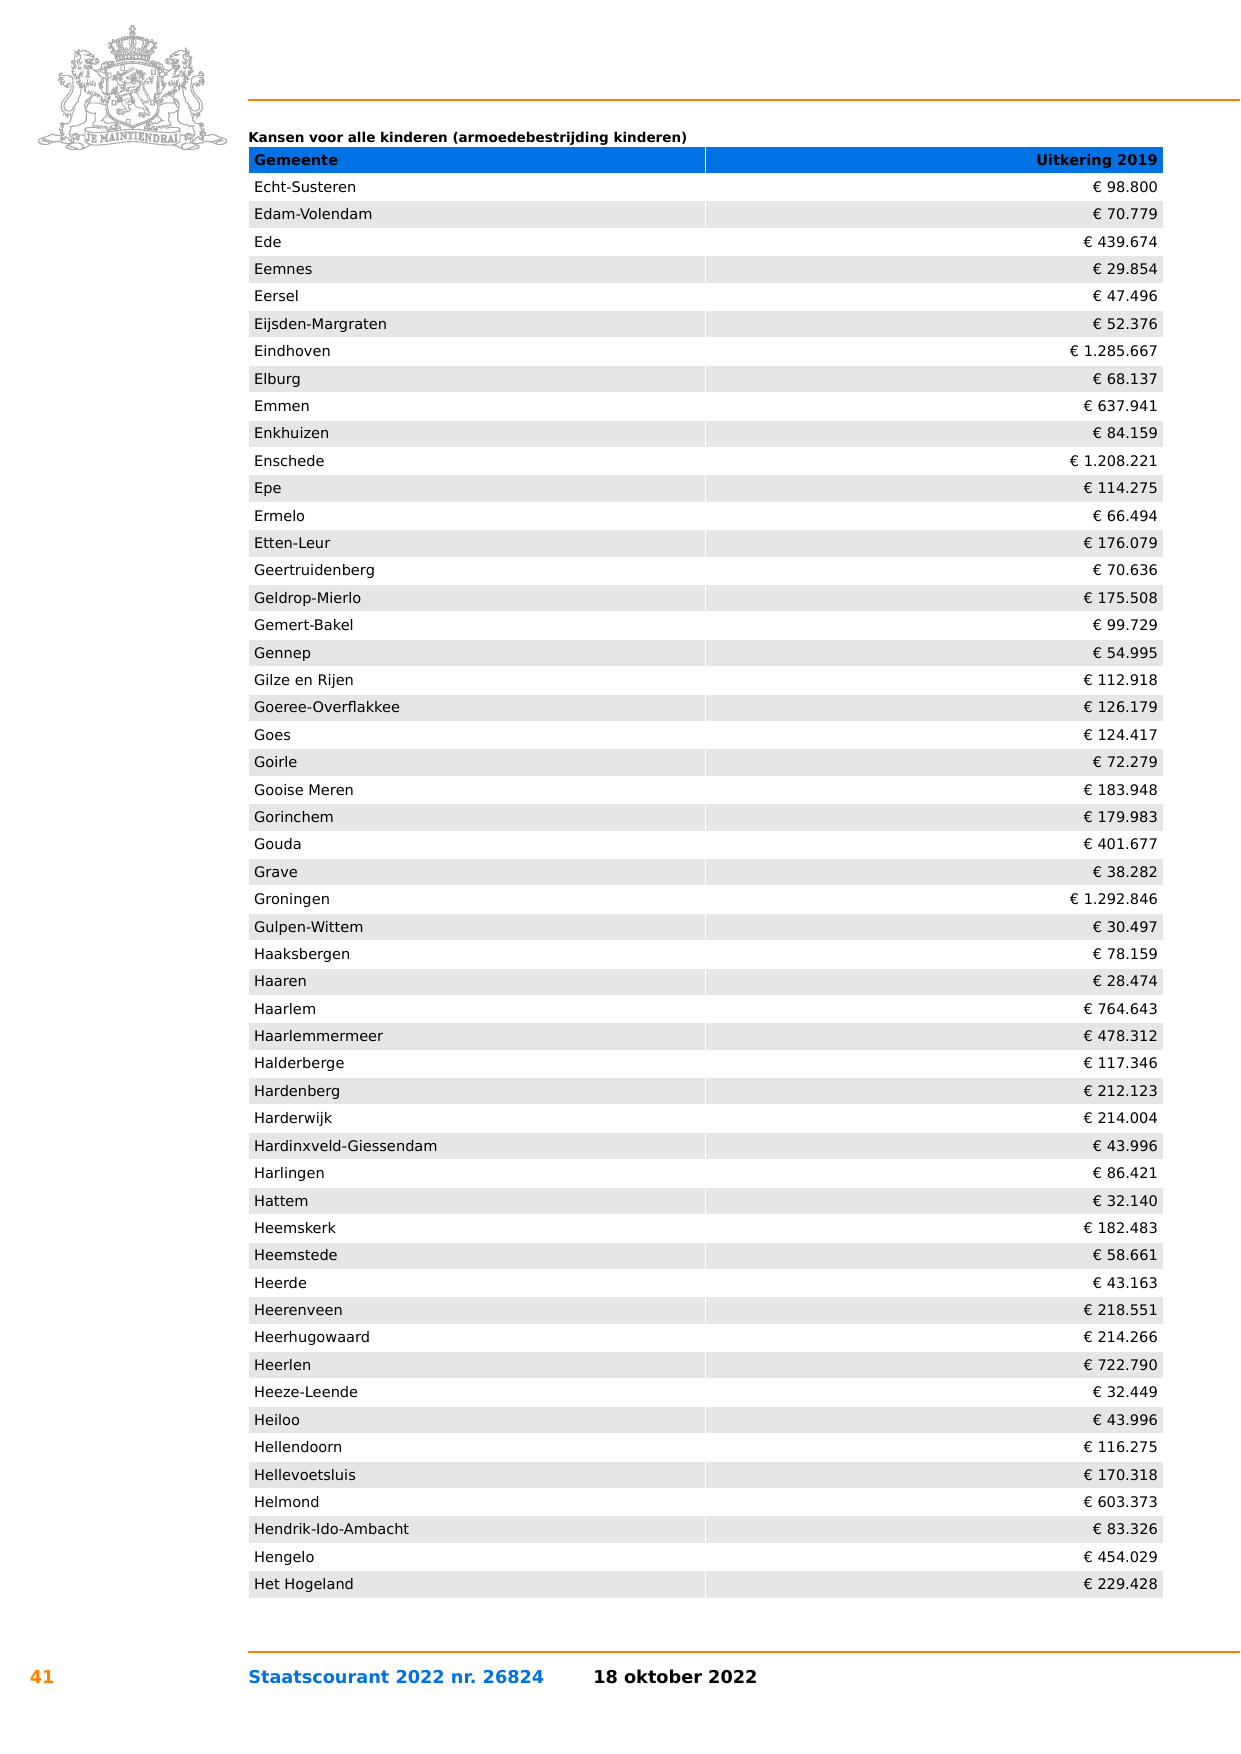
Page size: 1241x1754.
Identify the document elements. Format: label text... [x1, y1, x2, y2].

table_cell € 603.373 [706, 1489, 1163, 1515]
table_cell € 43.996 [706, 1133, 1163, 1159]
table_cell Grave [249, 859, 705, 885]
table_cell Hellevoetsluis [249, 1462, 705, 1488]
table_cell Gilze en Rijen [249, 667, 705, 693]
picture [38, 25, 227, 150]
table_cell Gorinchem [249, 804, 705, 831]
table_cell € 32.140 [706, 1188, 1163, 1214]
table_cell € 183.948 [706, 777, 1163, 803]
table_cell € 124.417 [706, 722, 1163, 748]
table_cell Gulpen-Wittem [249, 914, 705, 940]
table_cell € 54.995 [706, 640, 1163, 666]
table_cell € 114.275 [706, 475, 1163, 502]
table_cell Heiloo [249, 1407, 705, 1433]
table_cell € 229.428 [706, 1571, 1163, 1598]
table_cell Gooise Meren [249, 777, 705, 803]
table_cell € 478.312 [706, 1023, 1163, 1050]
table_cell € 722.790 [706, 1352, 1163, 1378]
table_cell Eindhoven [249, 339, 705, 365]
table_cell Groningen [249, 886, 705, 913]
table_cell Goeree-Overflakkee [249, 695, 705, 721]
table_cell € 117.346 [706, 1051, 1163, 1077]
table_cell Emmen [249, 393, 705, 419]
table_cell € 47.496 [706, 284, 1163, 310]
table_cell € 175.508 [706, 585, 1163, 611]
table_cell € 214.266 [706, 1325, 1163, 1351]
table_cell Heemstede [249, 1243, 705, 1269]
table_cell Helmond [249, 1489, 705, 1515]
table_cell Haaksbergen [249, 941, 705, 967]
table_cell Geldrop-Mierlo [249, 585, 705, 611]
table_cell Geertruidenberg [249, 558, 705, 584]
table_cell Gemert-Bakel [249, 613, 705, 639]
table_cell € 1.285.667 [706, 339, 1163, 365]
table_cell € 43.163 [706, 1270, 1163, 1296]
table_cell € 72.279 [706, 749, 1163, 776]
table_cell Enkhuizen [249, 421, 705, 447]
table_cell Heeze-Leende [249, 1380, 705, 1406]
table_cell € 401.677 [706, 832, 1163, 858]
table_cell € 43.996 [706, 1407, 1163, 1433]
table_cell Heemskerk [249, 1215, 705, 1241]
table_header Kansen voor alle kinderen (armoedebestrijding kinderen) [248, 130, 1163, 146]
table_cell € 83.326 [706, 1516, 1163, 1543]
table_cell € 66.494 [706, 503, 1163, 529]
table_cell Edam-Volendam [249, 201, 705, 228]
table_cell Hengelo [249, 1544, 705, 1570]
table_cell € 70.779 [706, 201, 1163, 228]
table_cell Gennep [249, 640, 705, 666]
table_cell € 58.661 [706, 1243, 1163, 1269]
table_cell Hardenberg [249, 1078, 705, 1104]
table_cell Hattem [249, 1188, 705, 1214]
table_cell € 68.137 [706, 366, 1163, 392]
table_cell Enschede [249, 448, 705, 474]
table_cell Ermelo [249, 503, 705, 529]
table_cell € 70.636 [706, 558, 1163, 584]
table_cell € 182.483 [706, 1215, 1163, 1241]
table_cell € 179.983 [706, 804, 1163, 831]
table_cell € 86.421 [706, 1160, 1163, 1187]
table_cell Heerlen [249, 1352, 705, 1378]
table_cell € 32.449 [706, 1380, 1163, 1406]
table_cell Ede [249, 229, 705, 255]
table_cell € 78.159 [706, 941, 1163, 967]
table_cell Heerhugowaard [249, 1325, 705, 1351]
table_cell Epe [249, 475, 705, 502]
table_cell € 764.643 [706, 996, 1163, 1022]
table_cell Hardinxveld-Giessendam [249, 1133, 705, 1159]
table_cell € 212.123 [706, 1078, 1163, 1104]
table_cell € 176.079 [706, 530, 1163, 557]
table_cell € 126.179 [706, 695, 1163, 721]
table_cell € 170.318 [706, 1462, 1163, 1488]
table_cell € 112.918 [706, 667, 1163, 693]
table_cell € 29.854 [706, 256, 1163, 283]
table_cell € 454.029 [706, 1544, 1163, 1570]
table_cell € 214.004 [706, 1106, 1163, 1132]
table_cell Echt-Susteren [249, 174, 705, 200]
table_cell € 38.282 [706, 859, 1163, 885]
table_cell Heerenveen [249, 1297, 705, 1324]
table_cell Eemnes [249, 256, 705, 283]
table_cell Goes [249, 722, 705, 748]
table_cell Hellendoorn [249, 1434, 705, 1461]
table_cell Elburg [249, 366, 705, 392]
table_cell € 99.729 [706, 613, 1163, 639]
table_cell Haarlemmermeer [249, 1023, 705, 1050]
table_cell € 98.800 [706, 174, 1163, 200]
table_cell Goirle [249, 749, 705, 776]
table_cell € 439.674 [706, 229, 1163, 255]
table_cell € 84.159 [706, 421, 1163, 447]
table_cell Eijsden-Margraten [249, 311, 705, 337]
table_cell € 28.474 [706, 969, 1163, 995]
table_cell Eersel [249, 284, 705, 310]
table_cell Haarlem [249, 996, 705, 1022]
table_cell Het Hogeland [249, 1571, 705, 1598]
table_cell € 116.275 [706, 1434, 1163, 1461]
table_cell € 52.376 [706, 311, 1163, 337]
table_cell Harlingen [249, 1160, 705, 1187]
table_cell € 637.941 [706, 393, 1163, 419]
table_cell Haaren [249, 969, 705, 995]
table_cell Etten-Leur [249, 530, 705, 557]
table_cell Gouda [249, 832, 705, 858]
table_cell € 1.208.221 [706, 448, 1163, 474]
table_cell Halderberge [249, 1051, 705, 1077]
table_cell Uitkering 2019 [706, 147, 1163, 173]
table_cell Hendrik-Ido-Ambacht [249, 1516, 705, 1543]
table_cell Harderwijk [249, 1106, 705, 1132]
table_cell € 218.551 [706, 1297, 1163, 1324]
table_cell Heerde [249, 1270, 705, 1296]
table_cell Gemeente [249, 147, 705, 173]
table_cell € 1.292.846 [706, 886, 1163, 913]
table_cell € 30.497 [706, 914, 1163, 940]
